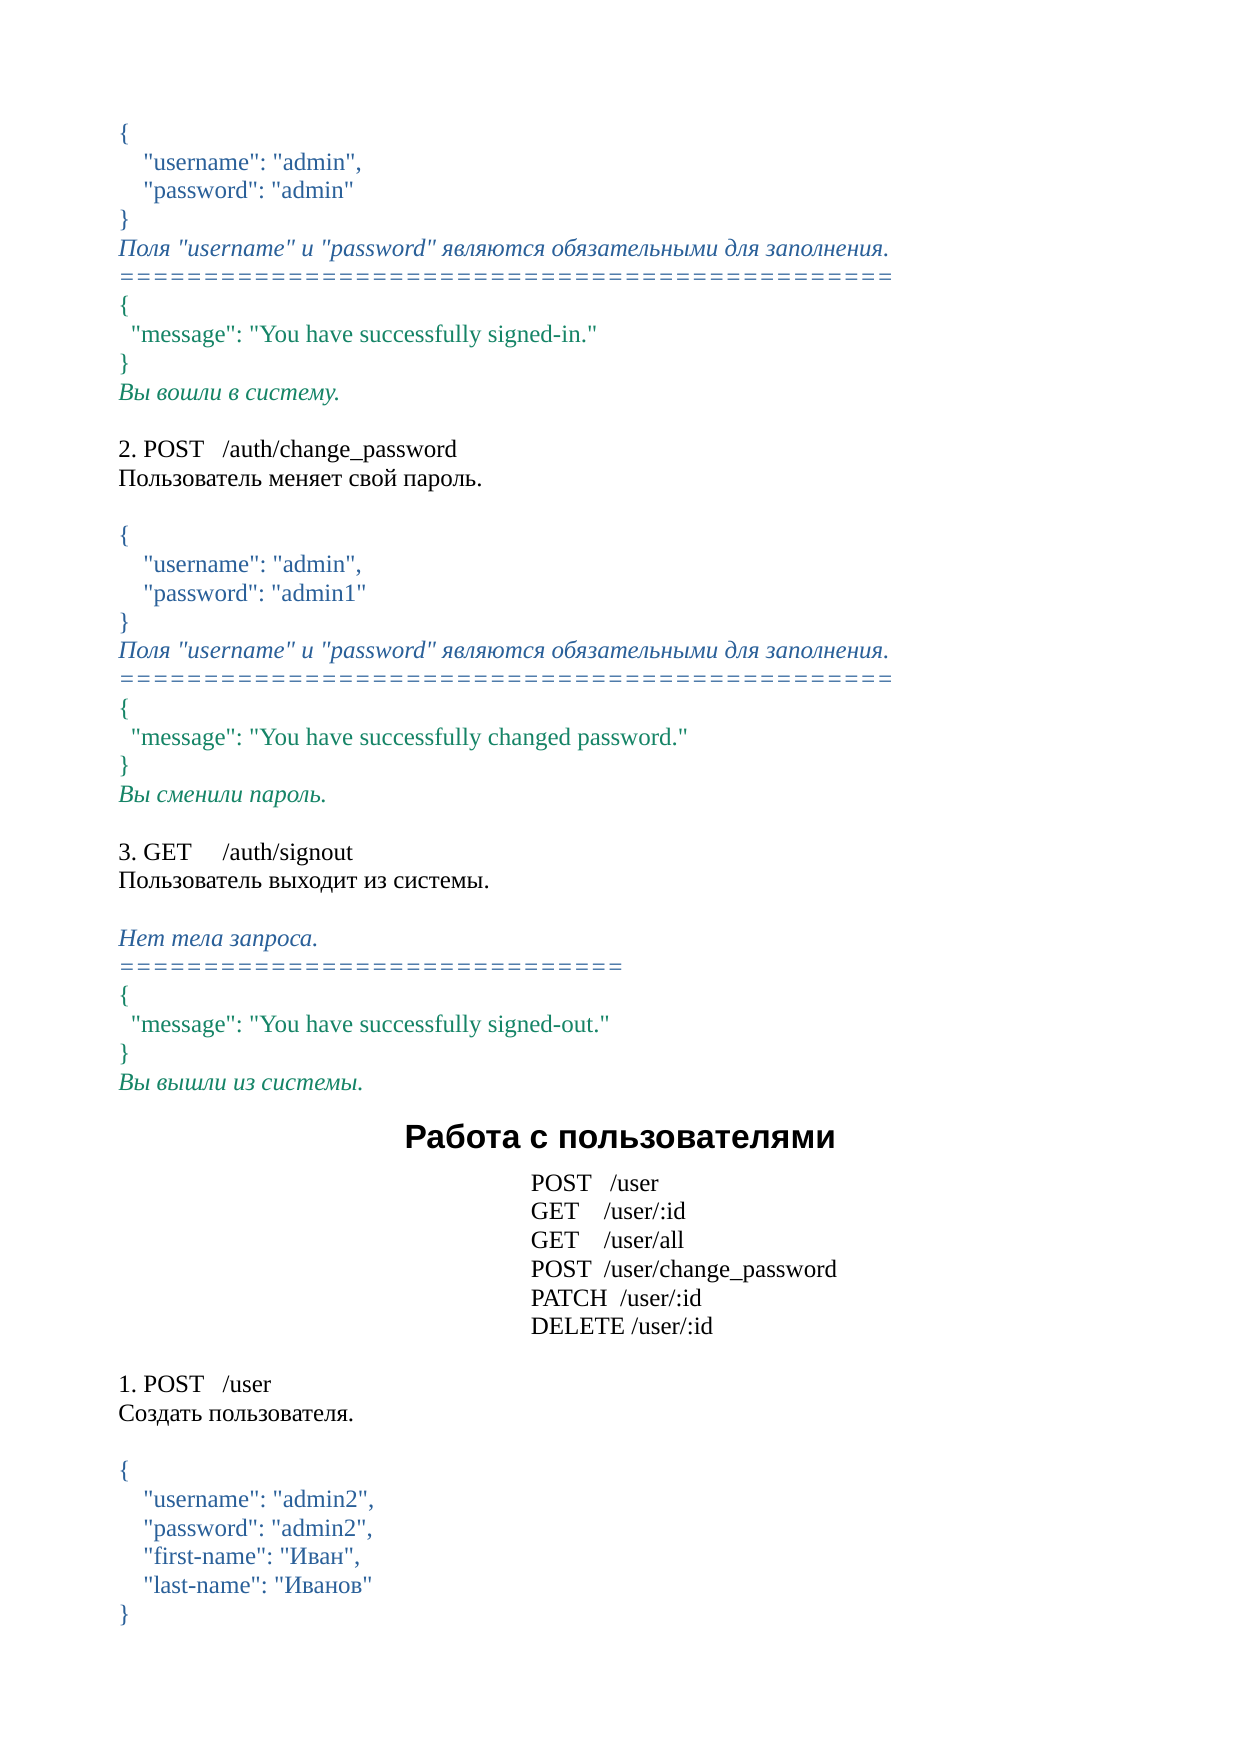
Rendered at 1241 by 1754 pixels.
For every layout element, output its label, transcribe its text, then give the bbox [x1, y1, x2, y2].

text DELETE /user/:id [118, 1311, 1122, 1340]
text "password": "admin" [118, 176, 1122, 204]
text ============================================== [118, 262, 1122, 291]
text Пользователь меняет свой пароль. [118, 463, 1122, 492]
text "message": "You have successfully signed-out." [118, 1009, 1122, 1038]
text 1. POST /user [118, 1369, 1122, 1398]
text } [118, 204, 1122, 233]
text Поля "username" и "password" являются обязательными для заполнения. [118, 233, 1122, 262]
text POST /user [118, 1168, 1122, 1196]
text } [118, 348, 1122, 377]
text } [118, 607, 1122, 636]
text } [118, 1038, 1122, 1067]
text Поля "username" и "password" являются обязательными для заполнения. [118, 636, 1122, 664]
text GET /user/:id [118, 1196, 1122, 1225]
text Нет тела запроса. [118, 923, 1122, 952]
text "username": "admin", [118, 147, 1122, 176]
text ============================== [118, 952, 1122, 981]
text GET /user/all [118, 1225, 1122, 1254]
text { [118, 291, 1122, 319]
text PATCH /user/:id [118, 1283, 1122, 1311]
text "last-name": "Иванов" [118, 1570, 1122, 1599]
text "username": "admin", [118, 549, 1122, 578]
text } [118, 1599, 1122, 1628]
text "password": "admin2", [118, 1513, 1122, 1541]
text { [118, 693, 1122, 722]
text ============================================== [118, 664, 1122, 693]
text Создать пользователя. [118, 1398, 1122, 1426]
text Вы вышли из системы. [118, 1067, 1122, 1096]
text Вы сменили пароль. [118, 779, 1122, 808]
subtitle Работа с пользователями [118, 1116, 1122, 1155]
text "message": "You have successfully changed password." [118, 722, 1122, 751]
text Вы вошли в систему. [118, 377, 1122, 406]
text "first-name": "Иван", [118, 1541, 1122, 1570]
text 2. POST /auth/change_password [118, 434, 1122, 463]
text "username": "admin2", [118, 1484, 1122, 1513]
text "message": "You have successfully signed-in." [118, 319, 1122, 348]
text { [118, 1455, 1122, 1484]
text POST /user/change_password [118, 1254, 1122, 1283]
text 3. GET /auth/signout [118, 837, 1122, 866]
text { [118, 521, 1122, 549]
text "password": "admin1" [118, 578, 1122, 607]
text } [118, 751, 1122, 779]
text Пользователь выходит из системы. [118, 866, 1122, 894]
text { [118, 981, 1122, 1009]
text { [118, 118, 1122, 147]
